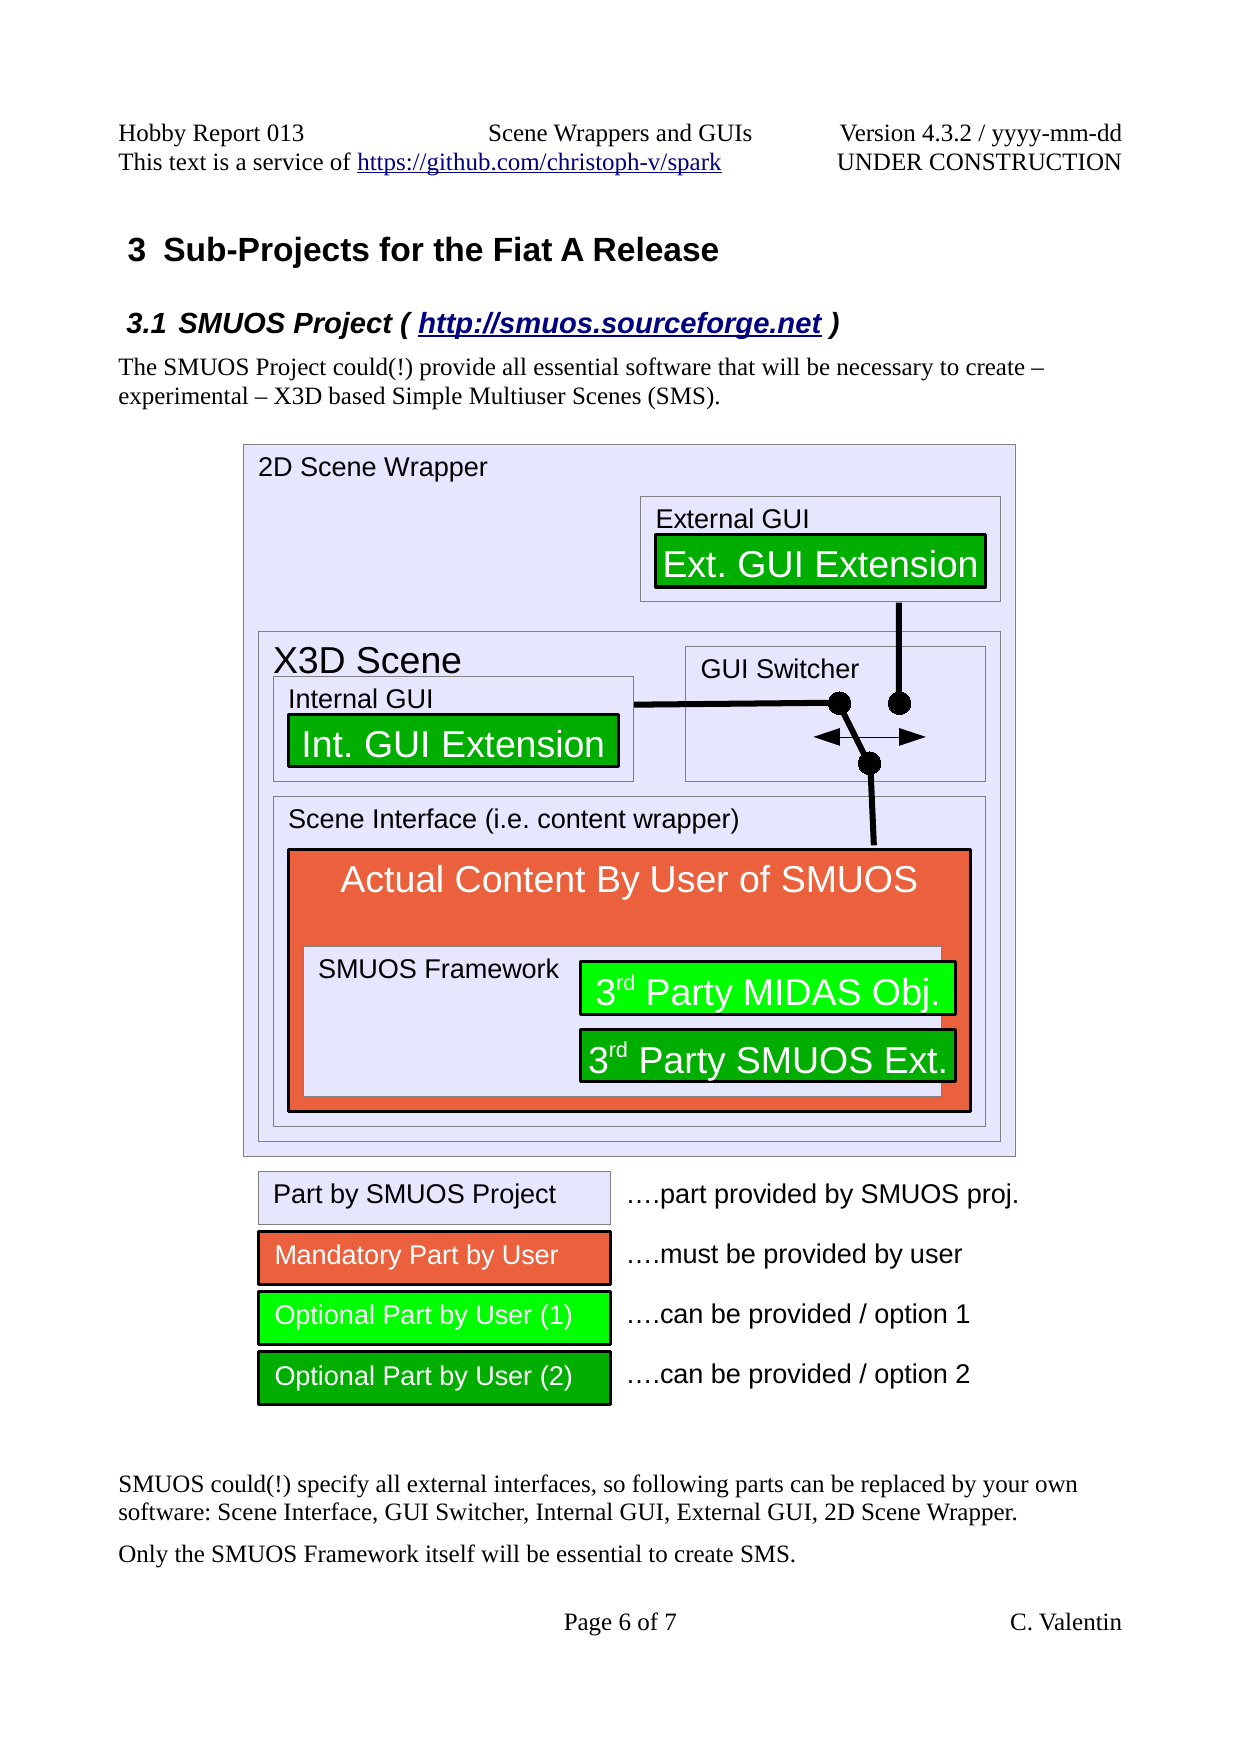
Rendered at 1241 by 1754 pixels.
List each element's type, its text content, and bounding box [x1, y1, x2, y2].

text SMUOS could(!) specify all external interfaces, so following parts can be replaced by your own software: Scene Interface, GUI Switcher, Internal GUI, External GUI, 2D Scene Wrapper. [118, 1469, 1122, 1526]
subtitle SMUOS Project ( http://smuos.sourceforge.net ) [118, 306, 1122, 340]
subtitle Sub-Projects for the Fiat A Release [118, 230, 1122, 269]
text Only the SMUOS Framework itself will be essential to create SMS. [118, 1539, 1122, 1567]
text The SMUOS Project could(!) provide all essential software that will be necessary to create – experimental – X3D based Simple Multiuser Scenes (SMS). [118, 352, 1122, 410]
